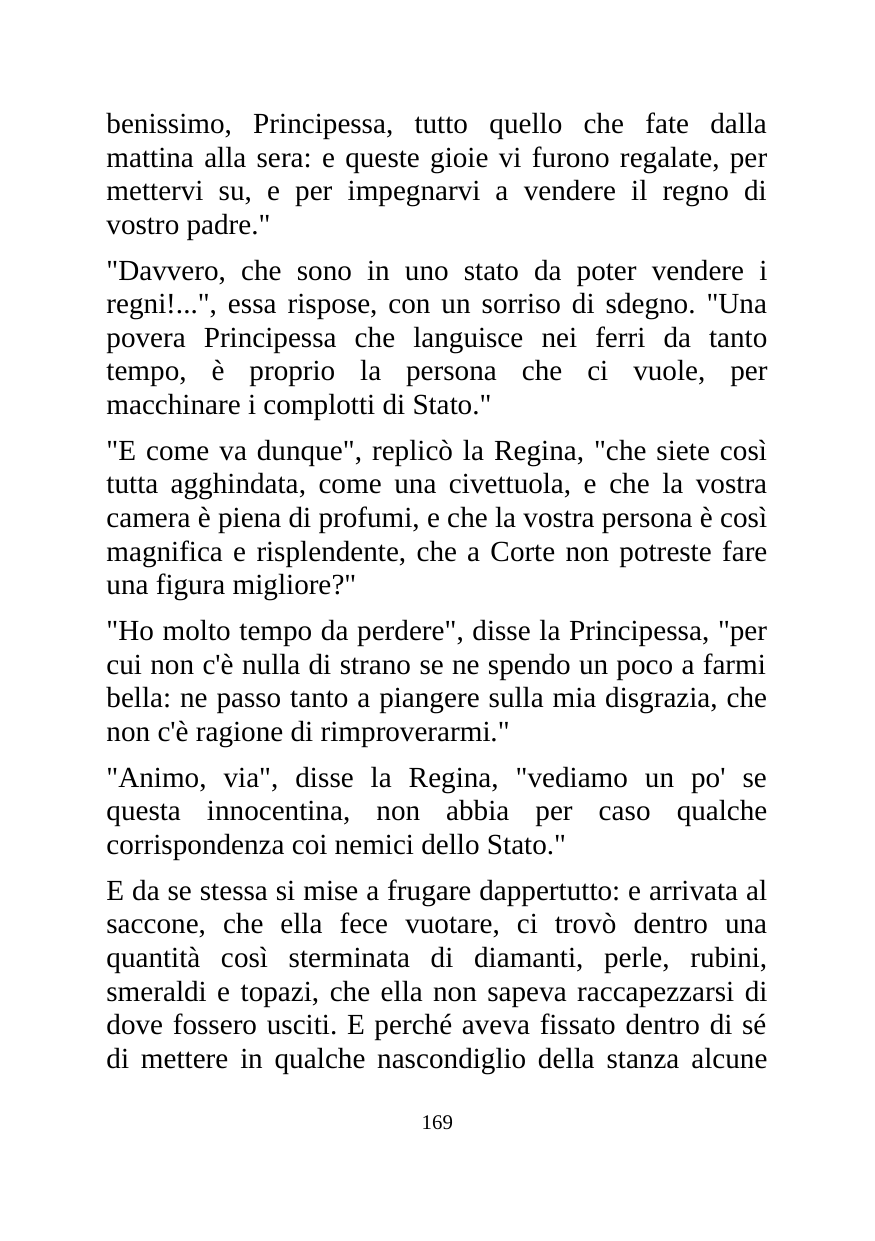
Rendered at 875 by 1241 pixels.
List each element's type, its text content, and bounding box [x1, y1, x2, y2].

text E da se stessa si mise a frugare dappertutto: e arrivata al saccone, che ella fece vuotare, ci trovò dentro una quantità così sterminata di diamanti, perle, rubini, smeraldi e topazi, che ella non sapeva raccapezzarsi di dove fossero usciti. E perché aveva fissato dentro di sé di mettere in qualche nascondiglio della stanza alcune [106, 873, 768, 1074]
text "Animo, via", disse la Regina, "vediamo un po' se questa innocentina, non abbia per caso qualche corrispondenza coi nemici dello Stato." [106, 760, 768, 861]
text "Ho molto tempo da perdere", disse la Principessa, "per cui non c'è nulla di strano se ne spendo un poco a farmi bella: ne passo tanto a piangere sulla mia disgrazia, che non c'è ragione di rimproverarmi." [106, 613, 768, 747]
text benissimo, Principessa, tutto quello che fate dalla mattina alla sera: e queste gioie vi furono regalate, per mettervi su, e per impegnarvi a vendere il regno di vostro padre." [106, 106, 768, 240]
text "E come va dunque", replicò la Regina, "che siete così tutta agghindata, come una civettuola, e che la vostra camera è piena di profumi, e che la vostra persona è così magnifica e risplendente, che a Corte non potreste fare una figura migliore?" [106, 433, 768, 601]
text "Davvero, che sono in uno stato da poter vendere i regni!...", essa rispose, con un sorriso di sdegno. "Una povera Principessa che languisce nei ferri da tanto tempo, è proprio la persona che ci vuole, per macchinare i complotti di Stato." [106, 253, 768, 421]
